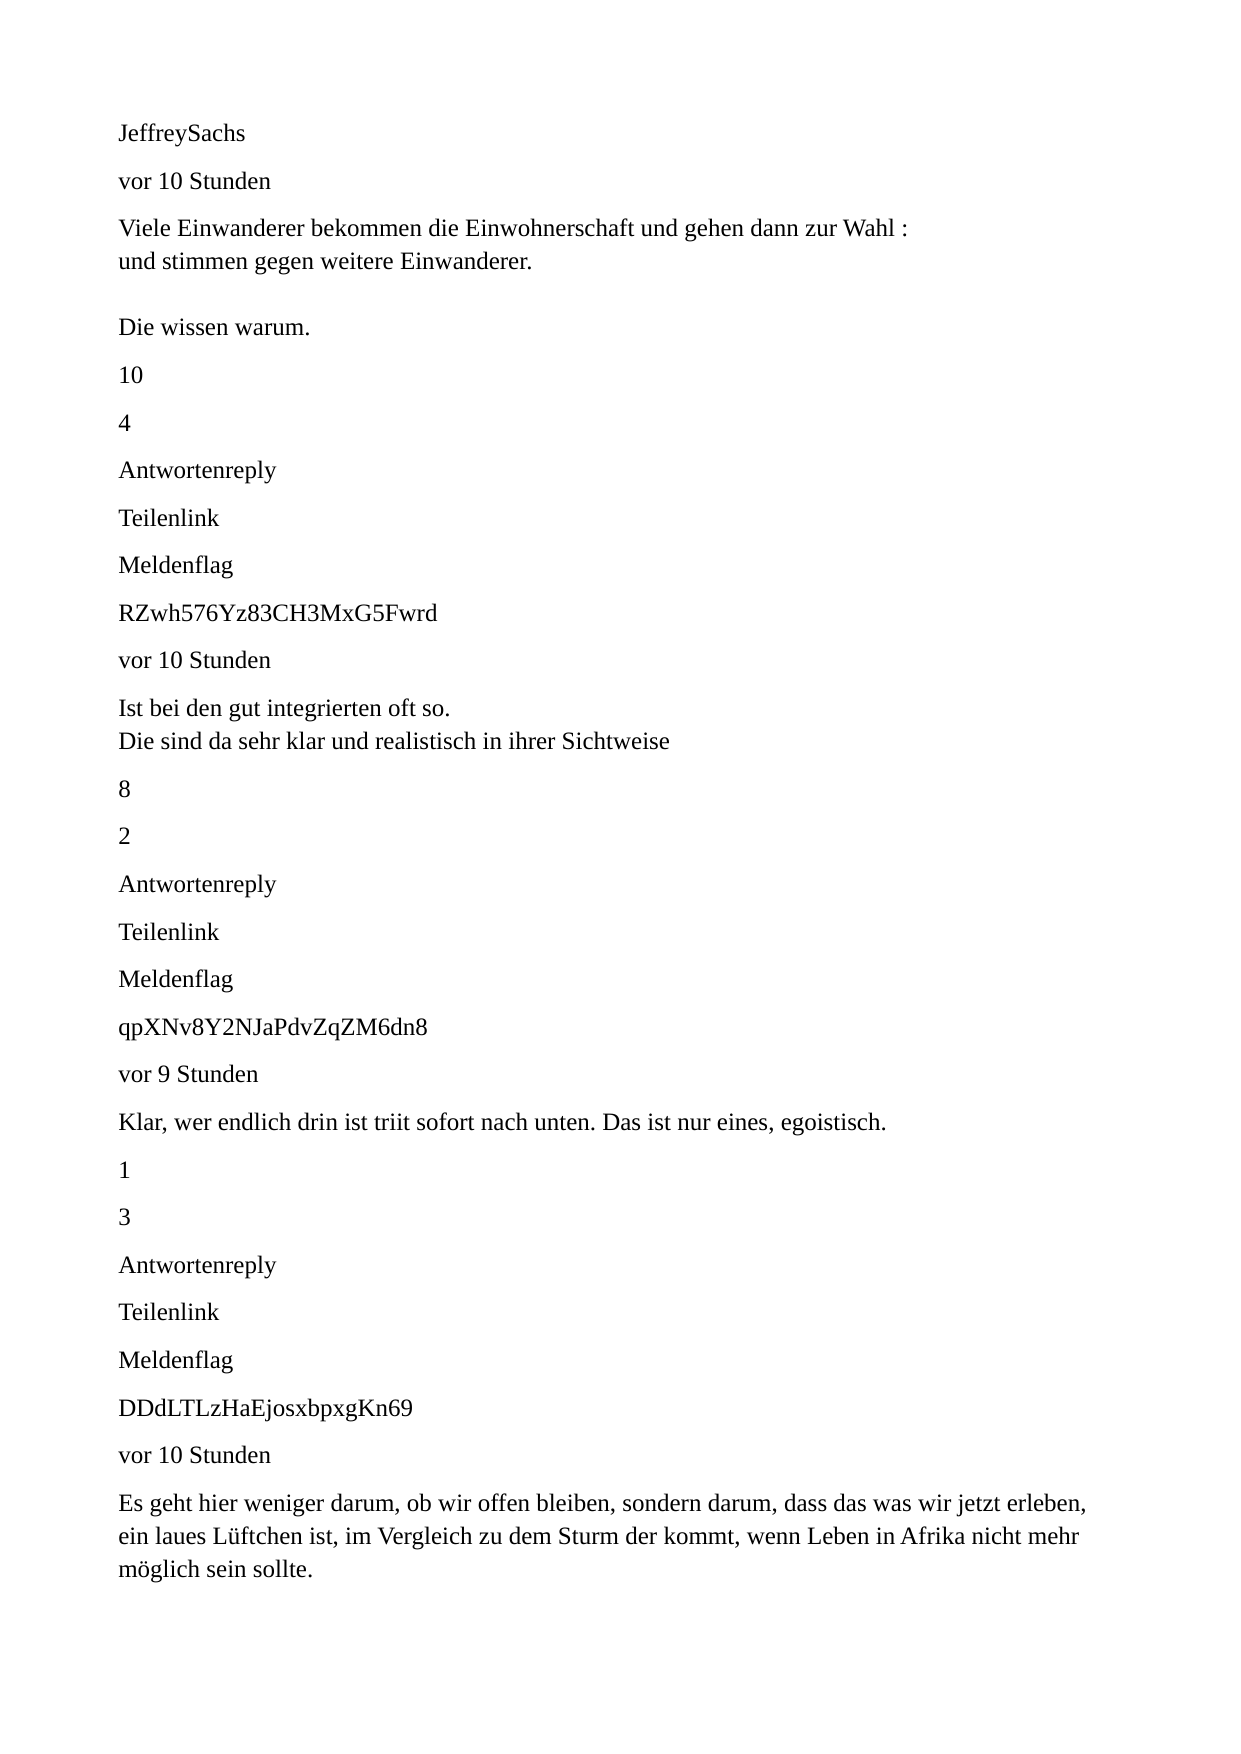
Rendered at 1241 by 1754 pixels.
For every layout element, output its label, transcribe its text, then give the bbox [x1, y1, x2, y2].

text Teilenlink [118, 503, 1122, 532]
text DDdLTLzHaEjosxbpxgKn69 [118, 1393, 1122, 1421]
text Klar, wer endlich drin ist triit sofort nach unten. Das ist nur eines, egoistisch. [118, 1107, 1122, 1136]
text 4 [118, 408, 1122, 436]
text Antwortenreply [118, 455, 1122, 484]
text 8 [118, 774, 1122, 803]
text 10 [118, 360, 1122, 389]
text vor 9 Stunden [118, 1059, 1122, 1088]
text Teilenlink [118, 917, 1122, 945]
text vor 10 Stunden [118, 1440, 1122, 1469]
text vor 10 Stunden [118, 166, 1122, 194]
text Antwortenreply [118, 1250, 1122, 1279]
text Meldenflag [118, 550, 1122, 579]
text 3 [118, 1202, 1122, 1231]
text Meldenflag [118, 1345, 1122, 1374]
text RZwh576Yz83CH3MxG5Fwrd [118, 598, 1122, 627]
text Antwortenreply [118, 869, 1122, 898]
text Viele Einwanderer bekommen die Einwohnerschaft und gehen dann zur Wahl : und stimmen gegen weitere Einwanderer. Die wissen warum. [118, 213, 1122, 341]
text Meldenflag [118, 964, 1122, 993]
text Teilenlink [118, 1297, 1122, 1326]
text 1 [118, 1155, 1122, 1183]
text Es geht hier weniger darum, ob wir offen bleiben, sondern darum, dass das was wir jetzt erleben, ein laues Lüftchen ist, im Vergleich zu dem Sturm der kommt, wenn Leben in Afrika nicht mehr möglich sein sollte. [118, 1488, 1122, 1616]
text 2 [118, 821, 1122, 850]
text Ist bei den gut integrierten oft so. Die sind da sehr klar und realistisch in ihrer Sichtweise [118, 693, 1122, 755]
text vor 10 Stunden [118, 646, 1122, 674]
text JeffreySachs [118, 118, 1122, 147]
text qpXNv8Y2NJaPdvZqZM6dn8 [118, 1012, 1122, 1041]
